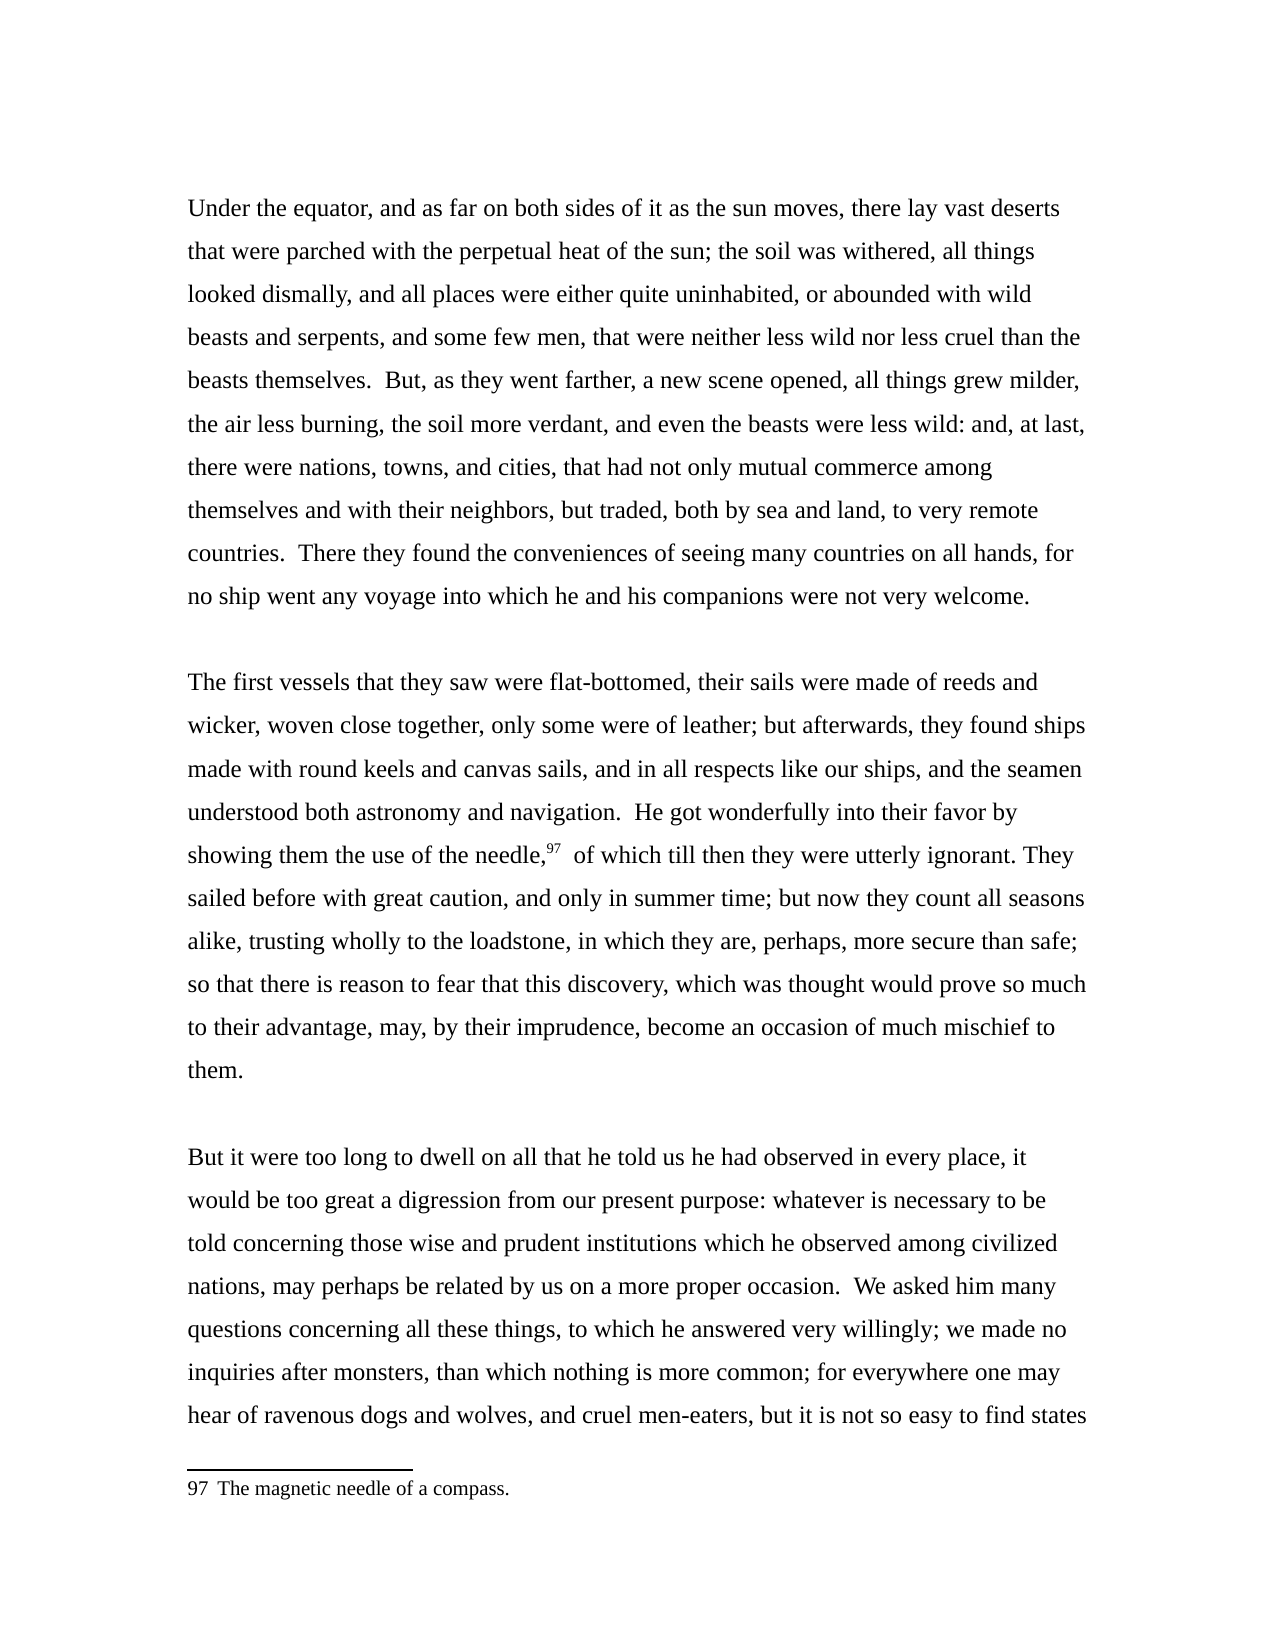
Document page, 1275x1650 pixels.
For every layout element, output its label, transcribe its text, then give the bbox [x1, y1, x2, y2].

text Under the equator, and as far on both sides of it as the sun moves, there lay vast deserts that were parched with the perpetual heat of the sun; the soil was withered, all things looked dismally, and all places were either quite uninhabited, or abounded with wild beasts and serpents, and some few men, that were neither less wild nor less cruel than the beasts themselves. But, as they went farther, a new scene opened, all things grew milder, the air less burning, the soil more verdant, and even the beasts were less wild: and, at last, there were nations, towns, and cities, that had not only mutual commerce among themselves and with their neighbors, but traded, both by sea and land, to very remote countries. There they found the conveniences of seeing many countries on all hands, for no ship went any voyage into which he and his companions were not very welcome. [187, 193, 1087, 610]
text The magnetic needle of a compass. [187, 1476, 1087, 1500]
text The first vessels that they saw were flat-bottomed, their sails were made of reeds and wicker, woven close together, only some were of leather; but afterwards, they found ships made with round keels and canvas sails, and in all respects like our ships, and the seamen understood both astronomy and navigation. He got wonderfully into their favor by showing them the use of the needle, of which till then they were utterly ignorant. They sailed before with great caution, and only in summer time; but now they count all seasons alike, trusting wholly to the loadstone, in which they are, perhaps, more secure than safe; so that there is reason to fear that this discovery, which was thought would prove so much to their advantage, may, by their imprudence, become an occasion of much mischief to them. [187, 667, 1087, 1084]
text But it were too long to dwell on all that he told us he had observed in every place, it would be too great a digression from our present purpose: whatever is necessary to be told concerning those wise and prudent institutions which he observed among civilized nations, may perhaps be related by us on a more proper occasion. We asked him many questions concerning all these things, to which he answered very willingly; we made no inquiries after monsters, than which nothing is more common; for everywhere one may hear of ravenous dogs and wolves, and cruel men-eaters, but it is not so easy to find states [187, 1142, 1087, 1429]
